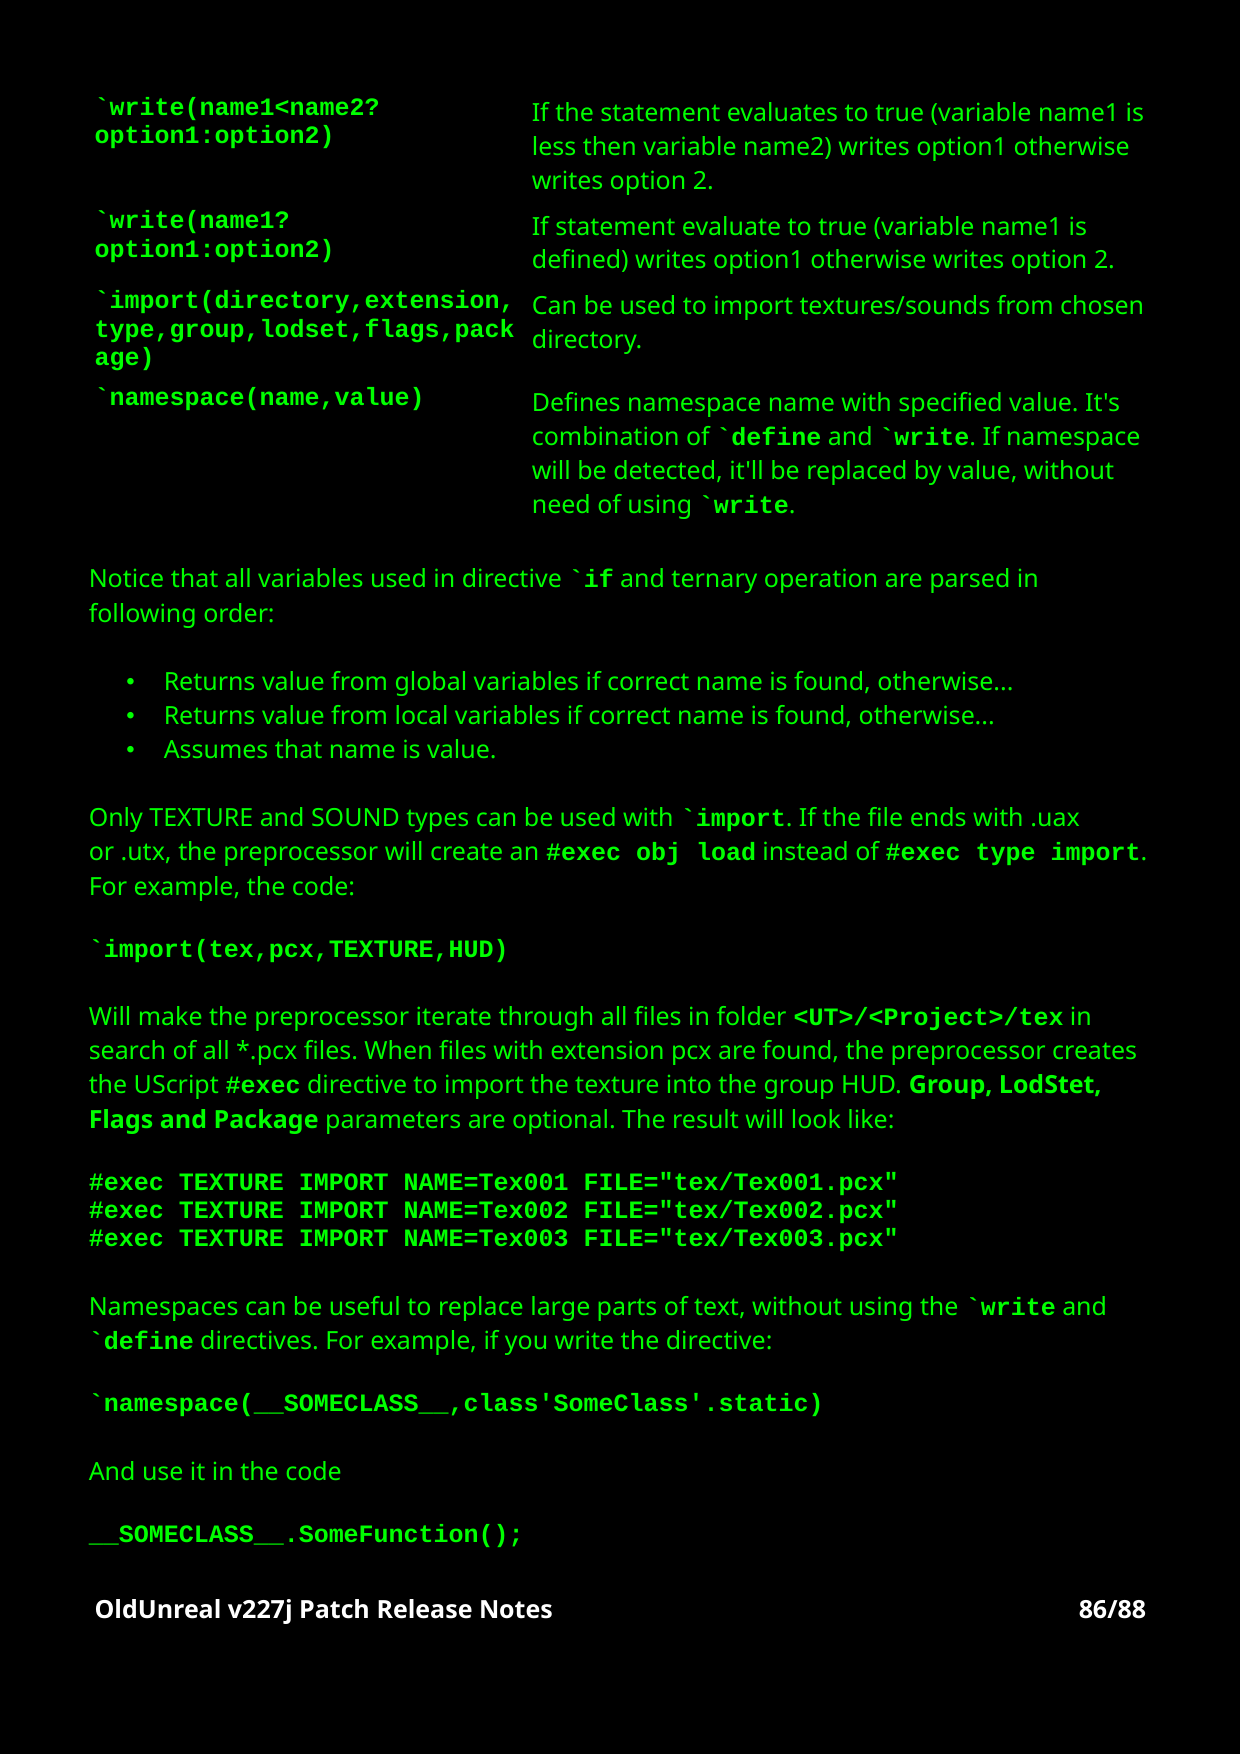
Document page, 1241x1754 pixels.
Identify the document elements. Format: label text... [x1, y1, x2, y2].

text #exec TEXTURE IMPORT NAME=Tex003 FILE="tex/Tex003.pcx" [88, 1226, 1152, 1254]
table_cell `write(name1?option1:option2) [89, 203, 526, 282]
text Only TEXTURE and SOUND types can be used with `import. If the file ends with .uax or .utx, the preprocessor will create an #exec obj load instead of #exec type import. For example, the code: [88, 799, 1152, 902]
text Will make the preprocessor iterate through all files in folder <UT>/<Project>/tex in search of all *.pcx files. When files with extension pcx are found, the preprocessor creates the UScript #exec directive to import the texture into the group HUD. Group, LodStet, Flags and Package parameters are optional. The result will look like: [88, 999, 1152, 1135]
table_cell Defines namespace name with specified value. It's combination of `define and `write. If namespace will be detected, it'll be replaced by value, without need of using `write. [527, 380, 1152, 527]
text `namespace(__SOMECLASS__,class'SomeClass'.static) [88, 1391, 1152, 1419]
text #exec TEXTURE IMPORT NAME=Tex002 FILE="tex/Tex002.pcx" [88, 1198, 1152, 1226]
table_cell If the statement evaluates to true (variable name1 is less then variable name2) writes option1 otherwise writes option 2. [527, 90, 1152, 202]
list Returns value from local variables if correct name is found, otherwise... [126, 697, 1152, 731]
text Namespaces can be useful to replace large parts of text, without using the `write and `define directives. For example, if you write the directive: [88, 1288, 1152, 1357]
table_cell `namespace(name,value) [89, 380, 526, 527]
table_cell `import(directory,extension,type,group,lodset,flags,package) [89, 283, 526, 378]
list Returns value from global variables if correct name is found, otherwise... [126, 663, 1152, 697]
table_cell If statement evaluate to true (variable name1 is defined) writes option1 otherwise writes option 2. [527, 203, 1152, 282]
table_cell `write(name1<name2?option1:option2) [89, 90, 526, 202]
text Notice that all variables used in directive `if and ternary operation are parsed in following order: [88, 561, 1152, 629]
text And use it in the code [88, 1453, 1152, 1487]
text __SOMECLASS__.SomeFunction(); [88, 1522, 1152, 1550]
text #exec TEXTURE IMPORT NAME=Tex001 FILE="tex/Tex001.pcx" [88, 1169, 1152, 1198]
list Assumes that name is value. [126, 731, 1152, 766]
table_cell Can be used to import textures/sounds from chosen directory. [527, 283, 1152, 378]
text `import(tex,pcx,TEXTURE,HUD) [88, 936, 1152, 964]
